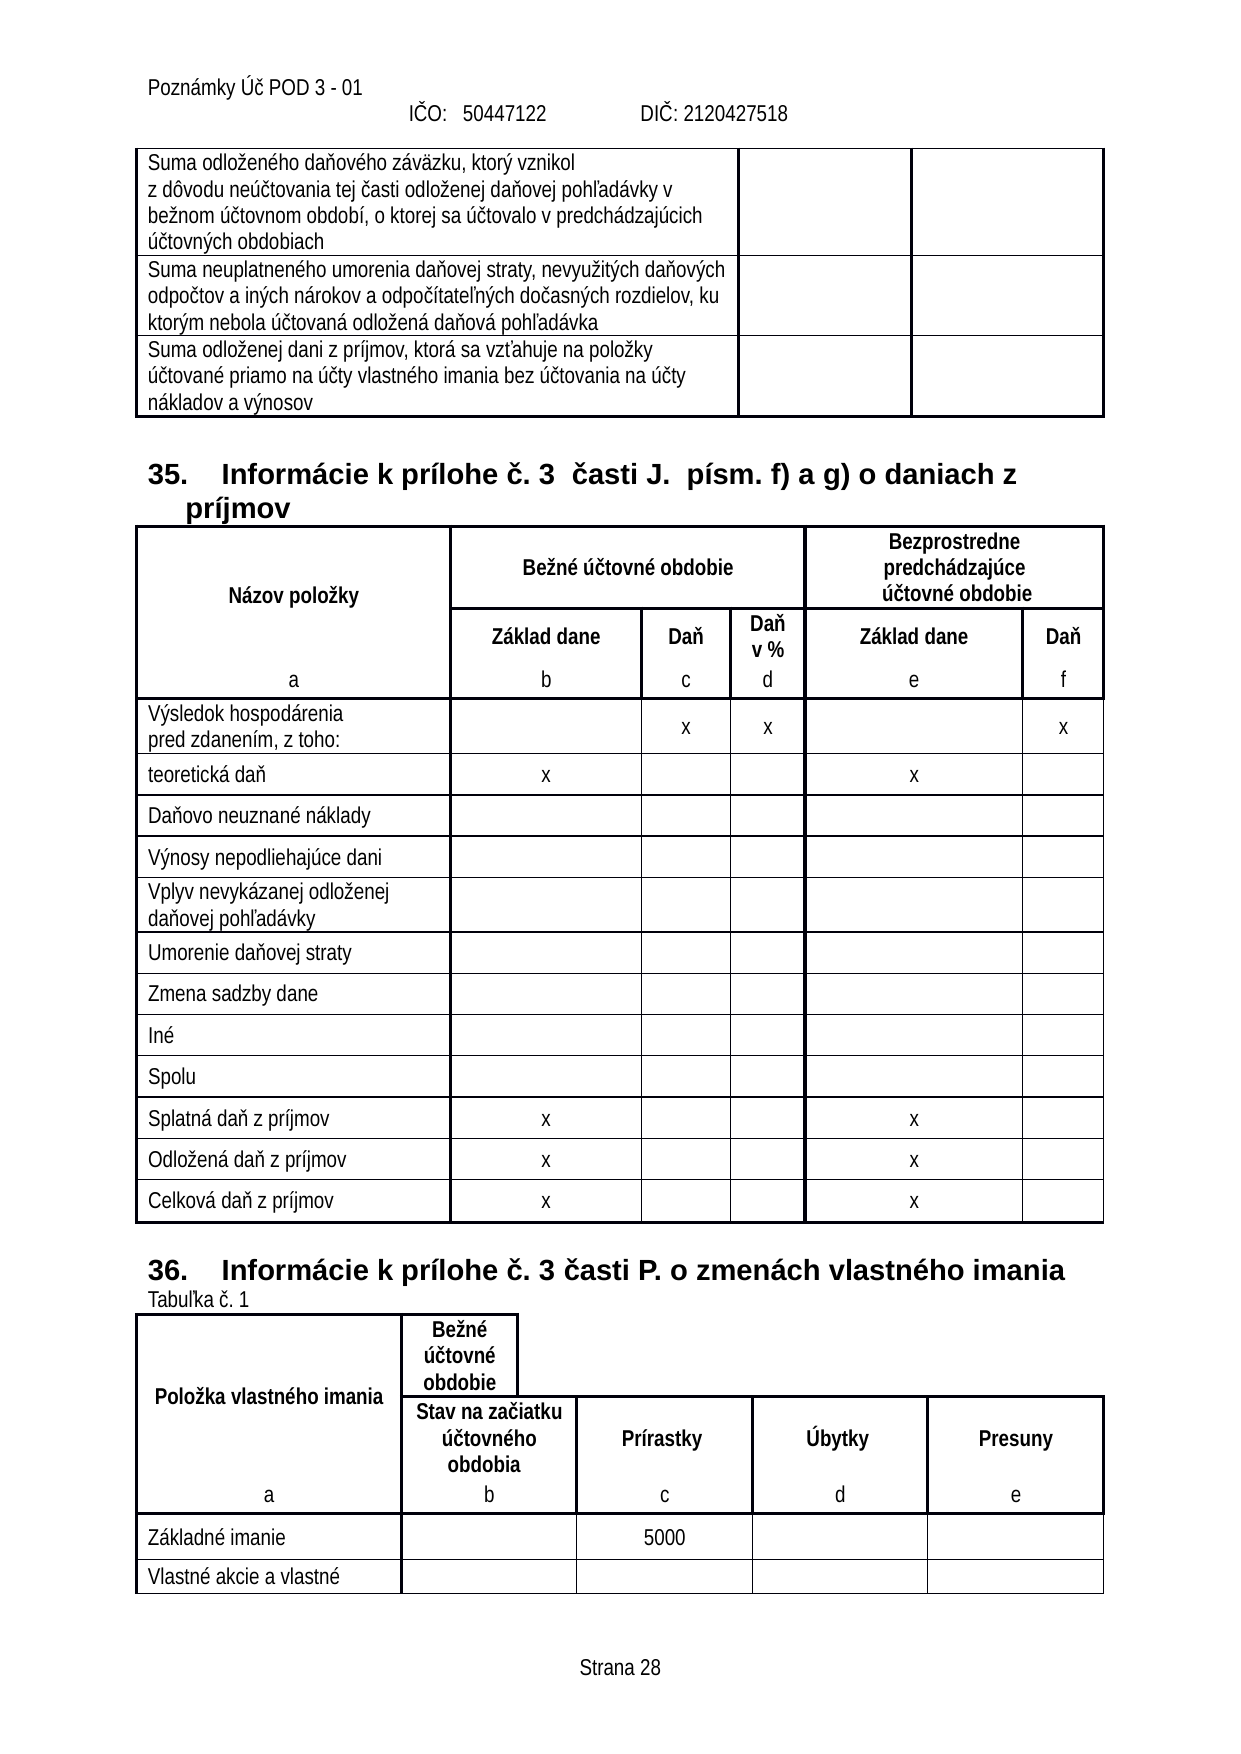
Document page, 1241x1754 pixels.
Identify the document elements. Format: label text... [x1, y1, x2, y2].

table_cell x [452, 1180, 641, 1221]
table_cell [452, 796, 641, 835]
table_cell [913, 149, 1102, 255]
table_cell x [452, 1098, 641, 1138]
table_cell [731, 933, 803, 972]
table_cell [1023, 1056, 1103, 1096]
table_cell x [807, 1098, 1022, 1138]
table_cell [807, 837, 1022, 877]
table_cell [1023, 933, 1103, 972]
table_cell [577, 1560, 752, 1593]
table_cell a [138, 663, 449, 697]
table_cell 5000 [577, 1515, 752, 1559]
table_cell [403, 1515, 576, 1559]
title Informácie k prílohe č. 3 časti P. o zmenách vlastného imania [148, 1253, 1092, 1286]
table_cell x [731, 700, 803, 753]
table_cell [1023, 1180, 1103, 1221]
table_cell d [732, 663, 803, 697]
table_cell Celková daň z príjmov [138, 1180, 449, 1221]
table_header Bezprostredne predchádzajúce účtovné obdobie [807, 528, 1102, 607]
table_cell [642, 974, 730, 1014]
table_cell [807, 700, 1022, 753]
table_cell e [807, 663, 1021, 697]
table_cell [753, 1515, 927, 1559]
table_cell Daň [643, 610, 729, 662]
table_cell [807, 933, 1022, 972]
table_cell c [578, 1477, 751, 1512]
table_cell x [1023, 700, 1103, 753]
table_cell [807, 796, 1022, 835]
table_cell [807, 1056, 1022, 1096]
table_cell [731, 974, 803, 1014]
table_cell x [807, 1139, 1022, 1179]
table_cell [753, 1560, 927, 1593]
table_cell [452, 933, 641, 972]
table_cell Prírastky [578, 1398, 751, 1477]
table_cell teoretická daň [138, 754, 449, 794]
table_header Položka vlastného imania [138, 1316, 400, 1477]
table_cell [642, 1180, 730, 1221]
table_cell [1023, 796, 1103, 835]
table_cell [642, 1015, 730, 1055]
table_cell Odložená daň z príjmov [138, 1139, 449, 1179]
table_cell x [452, 1139, 641, 1179]
table_cell Výnosy nepodliehajúce dani [138, 837, 449, 877]
table_cell x [807, 754, 1022, 794]
table_header Bežné účtovné obdobie [403, 1316, 516, 1395]
table_cell f [1024, 663, 1102, 697]
table_cell Základ dane [807, 610, 1021, 662]
table_cell [452, 1056, 641, 1096]
table_cell [1023, 878, 1103, 931]
table_cell [452, 974, 641, 1014]
table_cell [731, 837, 803, 877]
table_cell x [807, 1180, 1022, 1221]
table_cell Výsledok hospodárenia pred zdanením, z toho: [138, 700, 449, 753]
table_cell b [452, 663, 640, 697]
text Tabuľka č. 1 [148, 1286, 1092, 1313]
table_cell [642, 1139, 730, 1179]
table_cell [731, 754, 803, 794]
table_cell [807, 1015, 1022, 1055]
table_cell [1023, 1015, 1103, 1055]
table_cell [913, 256, 1102, 335]
table_cell [452, 878, 641, 931]
table_cell [731, 796, 803, 835]
table_cell Daň [1024, 610, 1102, 662]
table_cell [731, 1056, 803, 1096]
table_cell Zmena sadzby dane [138, 974, 449, 1014]
table_cell [731, 1180, 803, 1221]
table_cell x [642, 700, 730, 753]
table_header Názov položky [138, 528, 449, 662]
table_cell [1023, 974, 1103, 1014]
table_cell b [403, 1477, 575, 1512]
table_cell [452, 1015, 641, 1055]
table_cell Splatná daň z príjmov [138, 1098, 449, 1138]
table_cell [452, 700, 641, 753]
table_cell [1023, 837, 1103, 877]
table_cell [642, 754, 730, 794]
table_cell [731, 1139, 803, 1179]
table_cell [740, 149, 910, 255]
table_cell [731, 1015, 803, 1055]
table_cell [642, 1056, 730, 1096]
table_cell [928, 1515, 1103, 1559]
table_cell Vlastné akcie a vlastné [138, 1560, 400, 1593]
table_cell [740, 336, 910, 415]
table_cell e [929, 1477, 1102, 1512]
table_cell Suma odloženého daňového záväzku, ktorý vznikol z dôvodu neúčtovania tej časti odloženej daňovej pohľadávky v bežnom účtovnom období, o ktorej sa účtovalo v predchádzajúcich účtovných obdobiach [138, 149, 737, 255]
table_cell [642, 796, 730, 835]
table_cell [1023, 1139, 1103, 1179]
table_cell [740, 256, 910, 335]
table_cell Presuny [929, 1398, 1102, 1477]
table_header Bežné účtovné obdobie [452, 528, 803, 607]
table_cell Úbytky [754, 1398, 926, 1477]
table_cell Daňovo neuznané náklady [138, 796, 449, 835]
table_cell [1023, 754, 1103, 794]
table_cell [731, 878, 803, 931]
table_cell Umorenie daňovej straty [138, 933, 449, 972]
table_cell d [754, 1477, 926, 1512]
table_cell [807, 878, 1022, 931]
table_cell Základné imanie [138, 1515, 400, 1559]
table_cell Suma neuplatneného umorenia daňovej straty, nevyužitých daňových odpočtov a iných nárokov a odpočítateľných dočasných rozdielov, ku ktorým nebola účtovaná odložená daňová pohľadávka [138, 256, 737, 335]
table_cell [642, 878, 730, 931]
table_cell [1023, 1098, 1103, 1138]
table_cell [928, 1560, 1103, 1593]
table_cell Stav na začiatku účtovného obdobia [403, 1398, 575, 1477]
table_cell Základ dane [452, 610, 640, 662]
table_cell Iné [138, 1015, 449, 1055]
table_cell Spolu [138, 1056, 449, 1096]
table_cell [807, 974, 1022, 1014]
table_cell x [452, 754, 641, 794]
table_cell Vplyv nevykázanej odloženej daňovej pohľadávky [138, 878, 449, 931]
table_cell [642, 933, 730, 972]
table_cell [731, 1098, 803, 1138]
table_cell Daň v % [732, 610, 803, 662]
table_cell [642, 837, 730, 877]
table_cell a [138, 1477, 400, 1512]
table_cell [913, 336, 1102, 415]
table_cell [403, 1560, 576, 1593]
table_cell c [643, 663, 729, 697]
table_cell Suma odloženej dani z príjmov, ktorá sa vzťahuje na položky účtované priamo na účty vlastného imania bez účtovania na účty nákladov a výnosov [138, 336, 737, 415]
table_cell [452, 837, 641, 877]
table_cell [642, 1098, 730, 1138]
title Informácie k prílohe č. 3 časti J. písm. f) a g) o daniach z príjmov [148, 457, 1092, 524]
